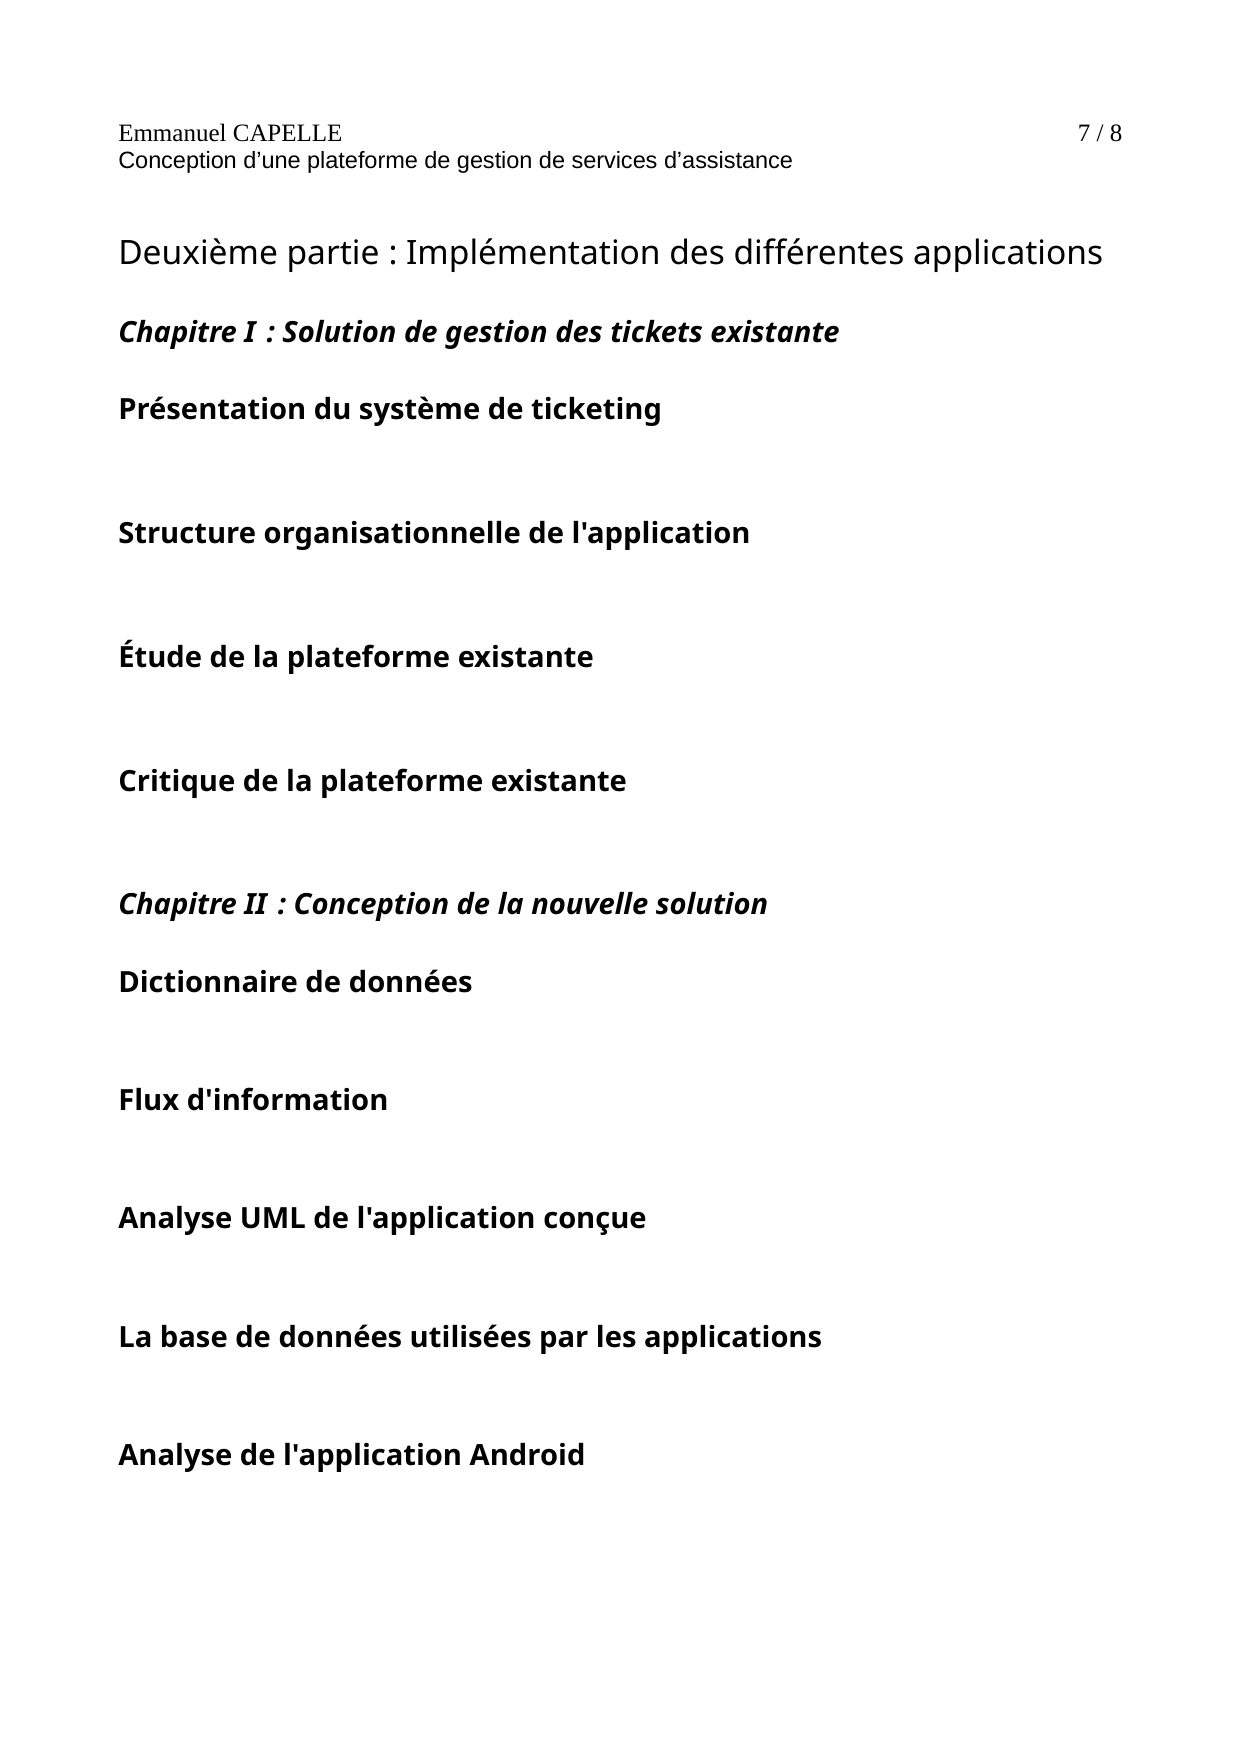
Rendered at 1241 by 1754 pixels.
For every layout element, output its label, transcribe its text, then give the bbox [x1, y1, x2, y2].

subtitle Critique de la plateforme existante [118, 760, 1122, 799]
subtitle Étude de la plateforme existante [118, 636, 1122, 676]
subtitle Structure organisationnelle de l'application [118, 512, 1122, 552]
subtitle La base de données utilisées par les applications [118, 1316, 1122, 1356]
subtitle Deuxième partie : Implémentation des différentes applications [118, 228, 1122, 274]
subtitle Présentation du système de ticketing [118, 389, 1122, 428]
subtitle Chapitre I : Solution de gestion des tickets existante [118, 311, 1122, 351]
subtitle Flux d'information [118, 1079, 1122, 1119]
subtitle Chapitre II : Conception de la nouvelle solution [118, 884, 1122, 923]
subtitle Analyse de l'application Android [118, 1434, 1122, 1474]
subtitle Dictionnaire de données [118, 961, 1122, 1001]
subtitle Analyse UML de l'application conçue [118, 1198, 1122, 1237]
